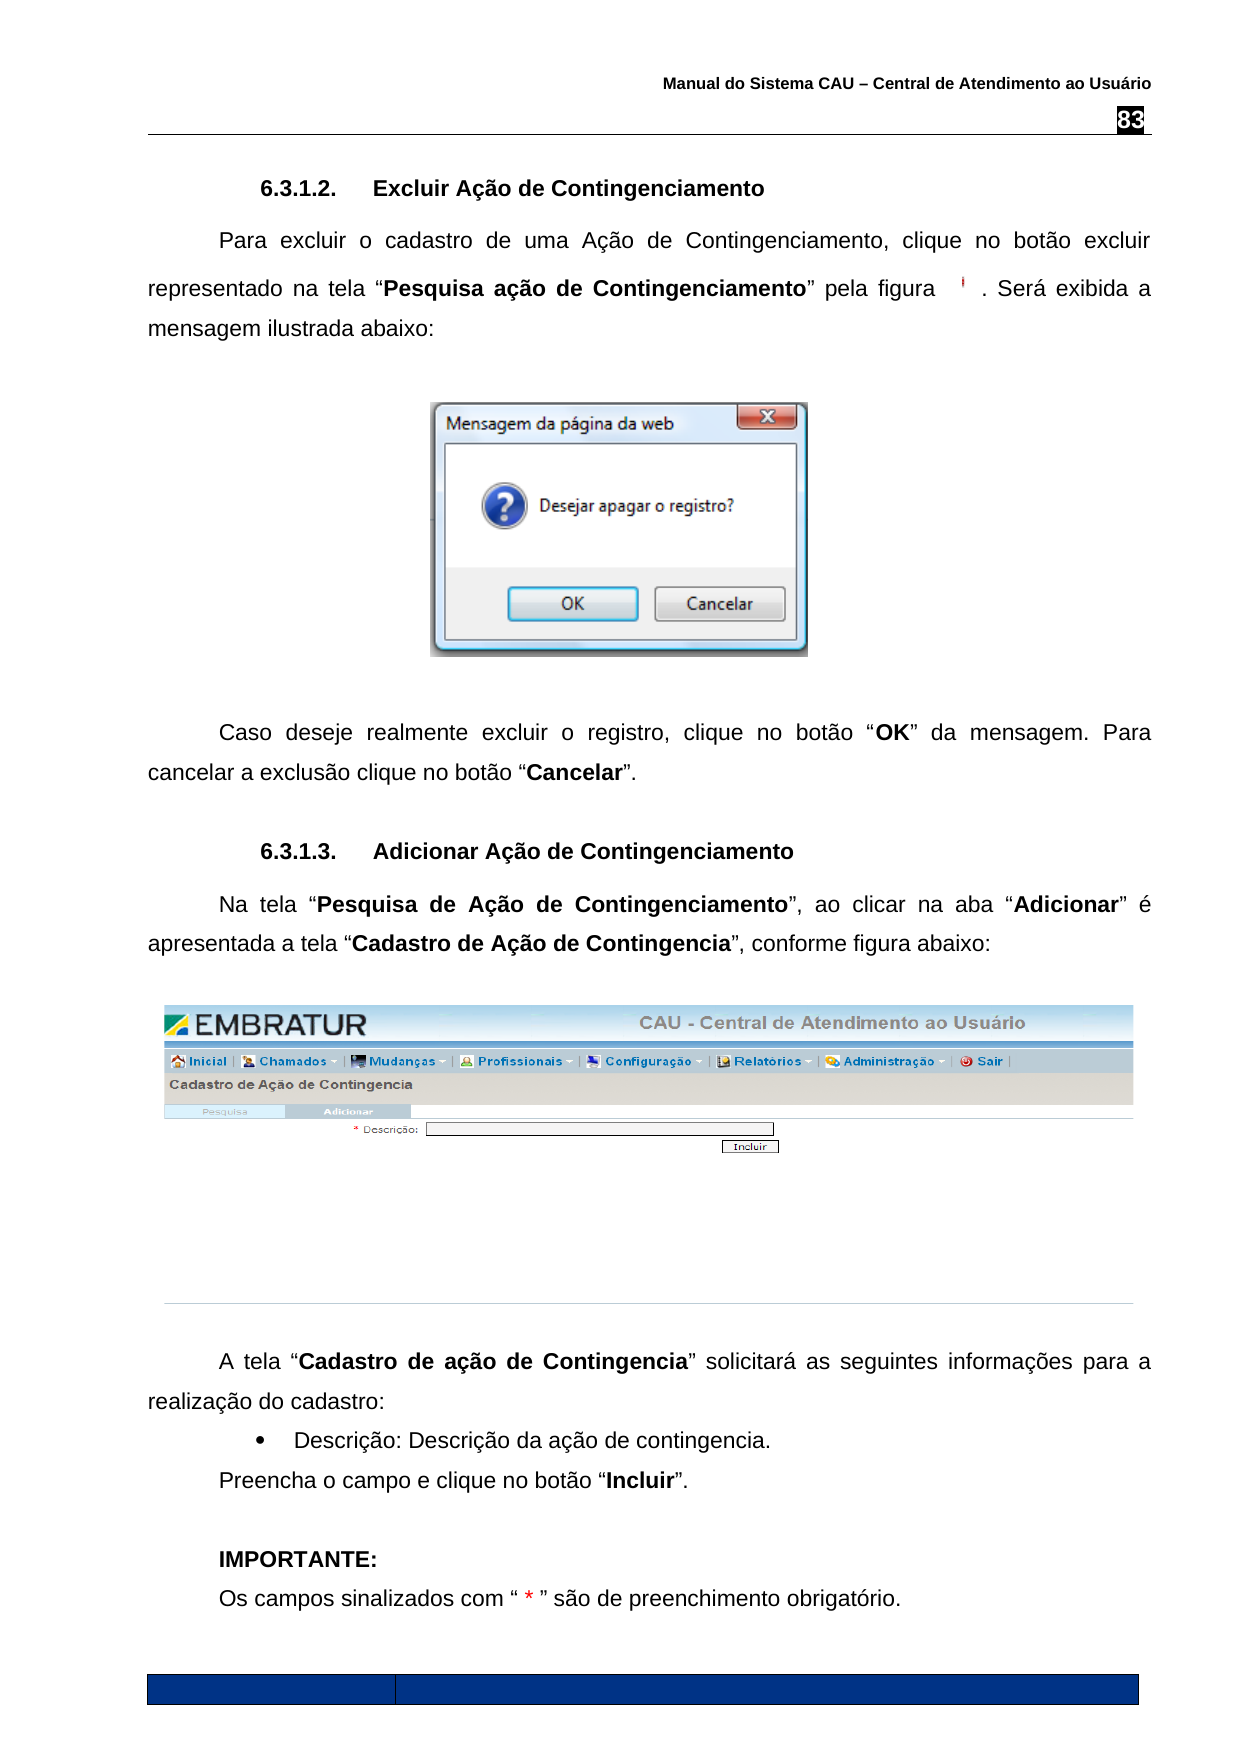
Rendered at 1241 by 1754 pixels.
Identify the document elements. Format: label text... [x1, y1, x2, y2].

text Para excluir o cadastro de uma Ação de Contingenciamento, clique no botão excluir representado na tela “Pesquisa ação de Contingenciamento” pela figura . Será exibida a mensagem ilustrada abaixo: [148, 227, 1152, 341]
text A tela “Cadastro de ação de Contingencia” solicitará as seguintes informações para a realização do cadastro: [148, 1348, 1152, 1414]
text Os campos sinalizados com “ * ” são de preenchimento obrigatório. [148, 1585, 1152, 1611]
text Preencha o campo e clique no botão “Incluir”. [148, 1467, 1152, 1493]
picture [164, 1005, 1134, 1313]
list Excluir Ação de Contingenciamento [260, 175, 1152, 201]
text IMPORTANTE: [148, 1546, 1152, 1572]
list Descrição: Descrição da ação de contingencia. [256, 1427, 1152, 1453]
picture [430, 402, 808, 657]
list Adicionar Ação de Contingenciamento [260, 838, 1152, 864]
text Na tela “Pesquisa de Ação de Contingenciamento”, ao clicar na aba “Adicionar” é apresentada a tela “Cadastro de Ação de Contingencia”, conforme figura abaixo: [148, 891, 1152, 956]
text Caso deseje realmente excluir o registro, clique no botão “OK” da mensagem. Para cancelar a exclusão clique no botão “Cancelar”. [148, 719, 1152, 785]
